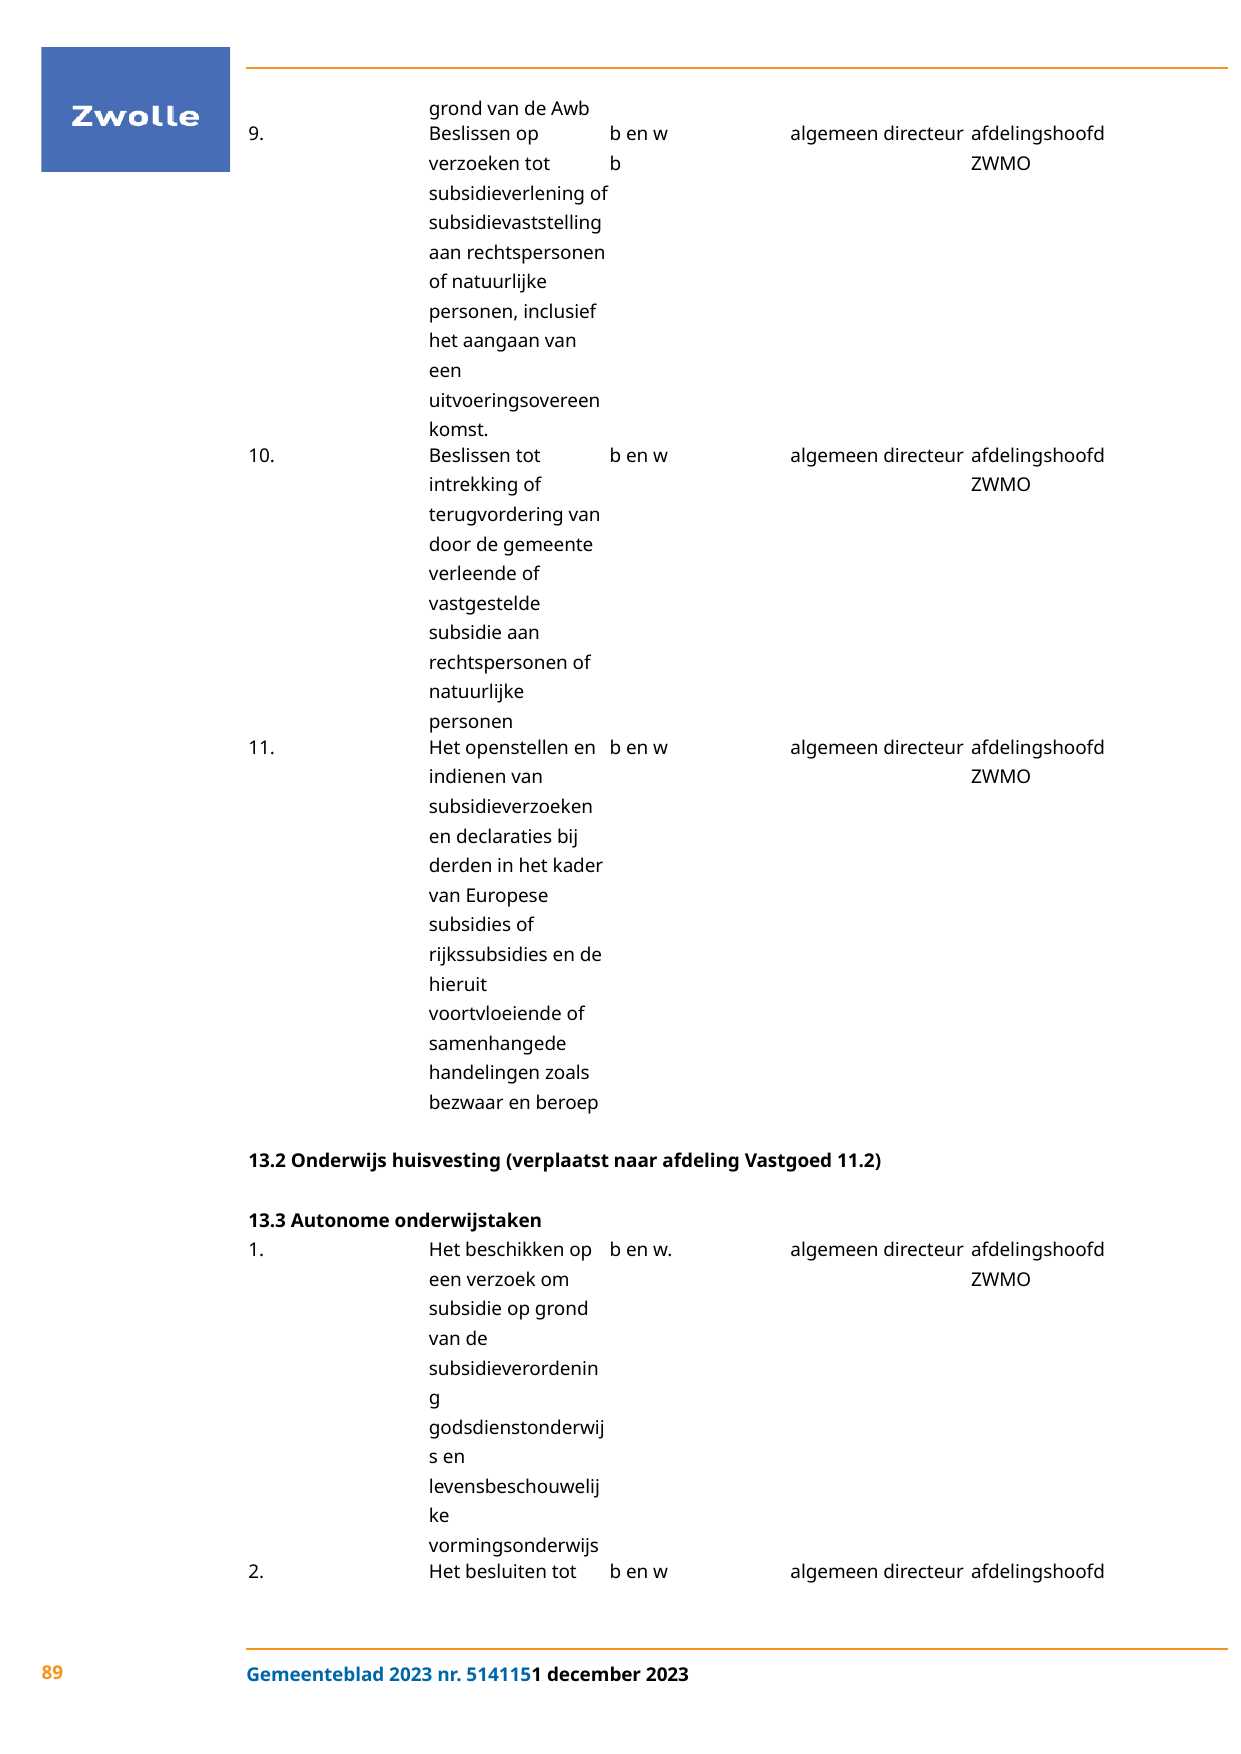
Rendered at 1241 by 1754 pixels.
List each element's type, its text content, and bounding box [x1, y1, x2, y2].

table_header b en w. [609, 1236, 790, 1558]
table_header afdelingshoofd ZWMO [971, 1236, 1152, 1558]
table_cell b en w [609, 734, 790, 1115]
table_cell [971, 95, 1152, 121]
table_cell afdelingshoofd [971, 1558, 1152, 1584]
table_header algemeen directeur [790, 1236, 971, 1558]
table_cell algemeen directeur [790, 1558, 971, 1584]
table_cell algemeen directeur [790, 121, 971, 442]
table_cell [609, 95, 790, 121]
table_cell afdelingshoofd ZWMO [971, 442, 1152, 734]
table_cell afdelingshoofd ZWMO [971, 121, 1152, 442]
table_cell 10. [248, 442, 429, 734]
table_cell 2. [248, 1558, 429, 1584]
table_cell [790, 95, 971, 121]
text 13.2 Onderwijs huisvesting (verplaatst naar afdeling Vastgoed 11.2) [248, 1148, 1152, 1173]
table_cell algemeen directeur [790, 734, 971, 1115]
table_cell afdelingshoofd ZWMO [971, 734, 1152, 1115]
text 13.3 Autonome onderwijstaken [248, 1207, 1152, 1232]
table_cell b en w b [609, 121, 790, 442]
picture [41, 47, 231, 172]
table_header Het beschikken op een verzoek om subsidie op grond van de subsidieverordening godsdienstonderwijs en levensbeschouwelijke vormingsonderwijs [429, 1236, 609, 1558]
table_cell 11. [248, 734, 429, 1115]
table_cell [248, 95, 429, 121]
table_cell Het besluiten tot [429, 1558, 609, 1584]
table_cell algemeen directeur [790, 442, 971, 734]
table_cell Beslissen op verzoeken tot subsidieverlening of subsidievaststelling aan rechtspersonen of natuurlijke personen, inclusief het aangaan van een uitvoeringsovereenkomst. [429, 121, 609, 442]
table_cell Het openstellen en indienen van subsidieverzoeken en declaraties bij derden in het kader van Europese subsidies of rijkssubsidies en de hieruit voortvloeiende of samenhangede handelingen zoals bezwaar en beroep [429, 734, 609, 1115]
table_cell b en w [609, 1558, 790, 1584]
table_cell grond van de Awb [429, 95, 609, 121]
table_cell Beslissen tot intrekking of terugvordering van door de gemeente verleende of vastgestelde subsidie aan rechtspersonen of natuurlijke personen [429, 442, 609, 734]
table_cell 9. [248, 121, 429, 442]
table_header 1. [248, 1236, 429, 1558]
table_cell b en w [609, 442, 790, 734]
